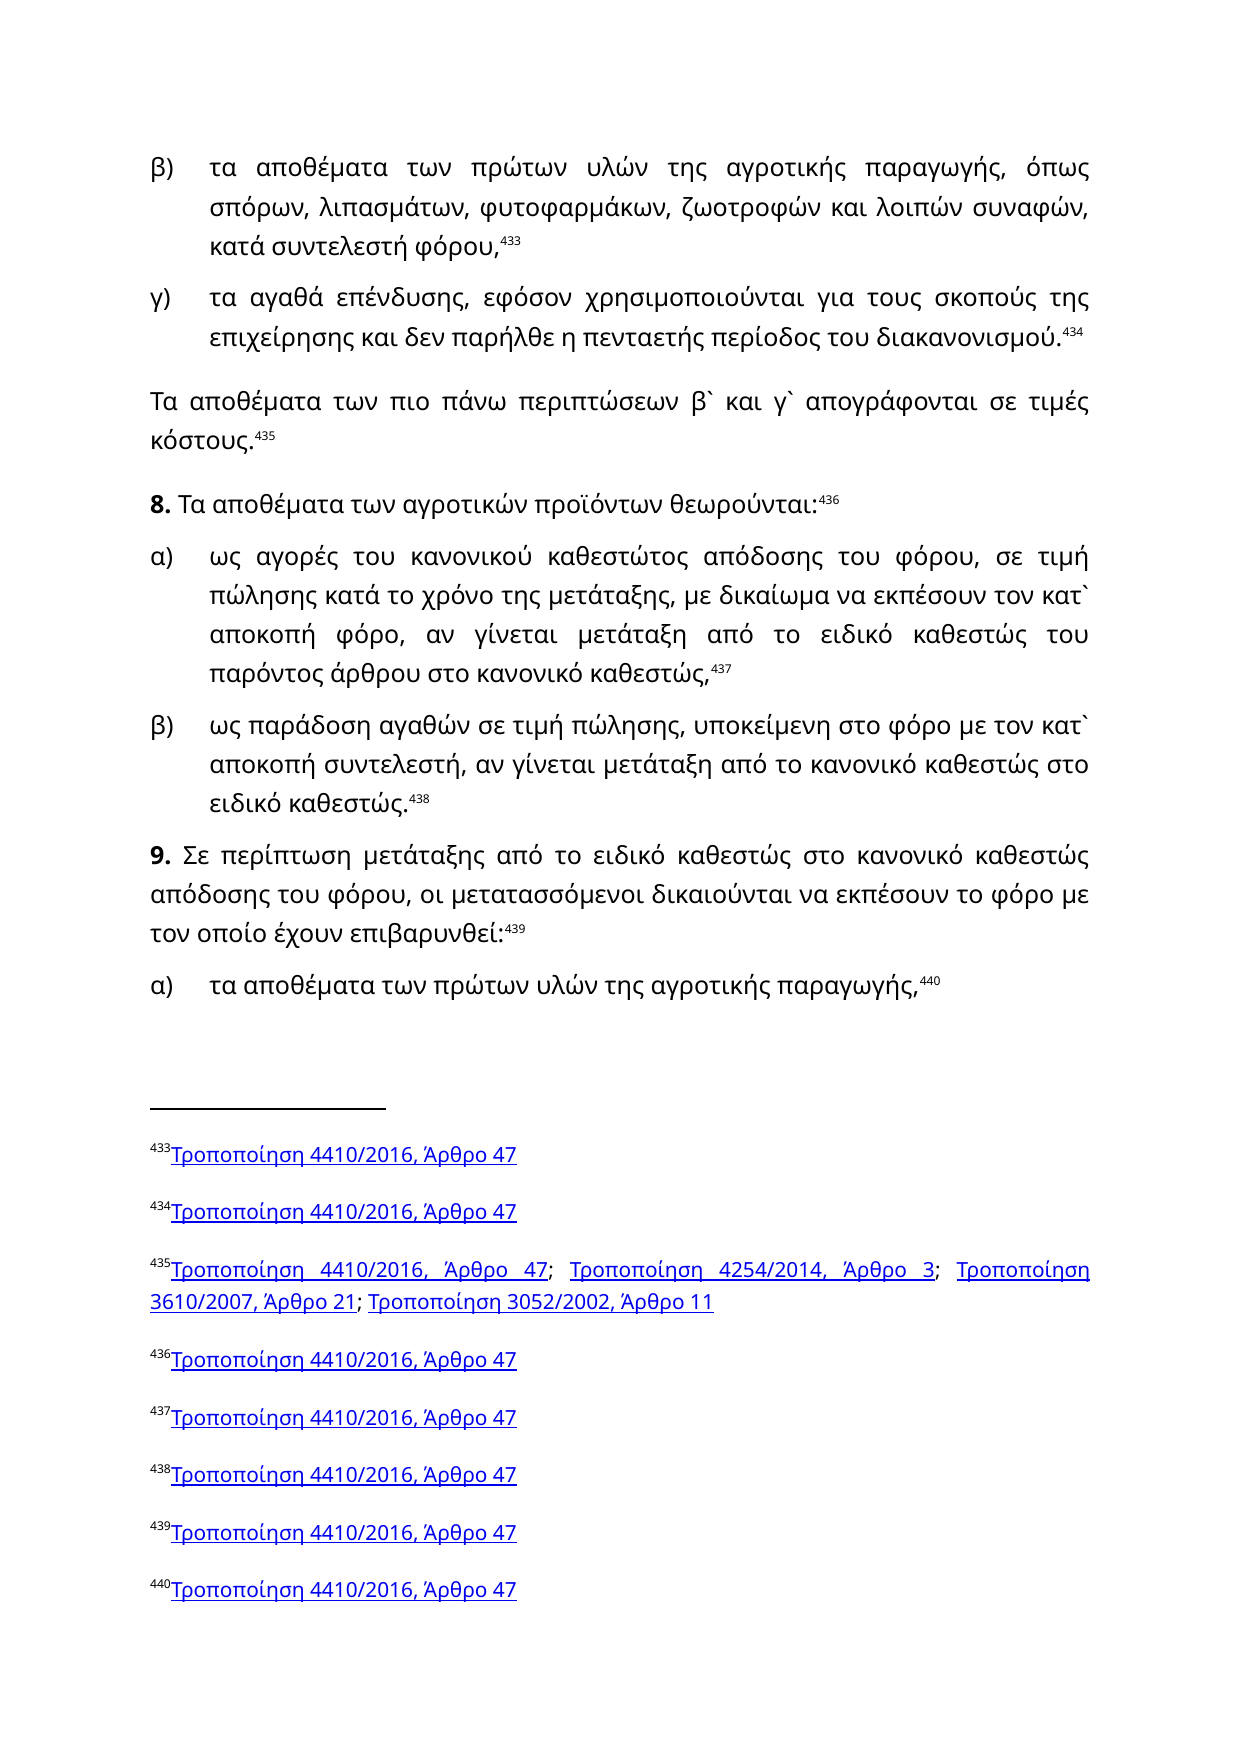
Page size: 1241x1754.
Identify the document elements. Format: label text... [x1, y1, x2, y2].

text Τροποποίηση 4410/2016, Άρθρο 47 [150, 1576, 1090, 1604]
text 8. Τα αποθέματα των αγροτικών προϊόντων θεωρούνται: [150, 487, 1090, 521]
text Τροποποίηση 4410/2016, Άρθρο 47 [150, 1518, 1090, 1546]
list α) τα αποθέματα των πρώτων υλών της αγροτικής παραγωγής, [150, 967, 1090, 1002]
text Τροποποίηση 4410/2016, Άρθρο 47 [150, 1345, 1090, 1373]
list β) τα αποθέματα των πρώτων υλών της αγροτικής παραγωγής, όπως σπόρων, λιπασμάτων, φυτοφαρμάκων, ζωοτροφών και λοιπών συναφών, κατά συντελεστή φόρου, [150, 150, 1090, 262]
text Τα αποθέματα των πιο πάνω περιπτώσεων β` και γ` απογράφονται σε τιμές κόστους. [150, 383, 1090, 457]
text Τροποποίηση 4410/2016, Άρθρο 47 [150, 1460, 1090, 1489]
text Τροποποίηση 4410/2016, Άρθρο 47 [150, 1197, 1090, 1226]
list α) ως αγορές του κανονικού καθεστώτος απόδοσης του φόρου, σε τιμή πώλησης κατά το χρόνο της μετάταξης, με δικαίωμα να εκπέσουν τον κατ` αποκοπή φόρο, αν γίνεται μετάταξη από το ειδικό καθεστώς του παρόντος άρθρου στο κανονικό καθεστώς, [150, 538, 1090, 690]
text Τροποποίηση 4410/2016, Άρθρο 47 [150, 1403, 1090, 1431]
list γ) τα αγαθά επένδυσης, εφόσον χρησιμοποιούνται για τους σκοπούς της επιχείρησης και δεν παρήλθε η πενταετής περίοδος του διακανονισμού. [150, 280, 1090, 353]
text Τροποποίηση 4410/2016, Άρθρο 47 [150, 1140, 1090, 1168]
list β) ως παράδοση αγαθών σε τιμή πώλησης, υποκείμενη στο φόρο με τον κατ` αποκοπή συντελεστή, αν γίνεται μετάταξη από το κανονικό καθεστώς στο ειδικό καθεστώς. [150, 707, 1090, 820]
text Τροποποίηση 4410/2016, Άρθρο 47; Τροποποίηση 4254/2014, Άρθρο 3; Τροποποίηση 3610/2007, Άρθρο 21; Τροποποίηση 3052/2002, Άρθρο 11 [150, 1255, 1090, 1316]
text 9. Σε περίπτωση μετάταξης από το ειδικό καθεστώς στο κανονικό καθεστώς απόδοσης του φόρου, οι μετατασσόμενοι δικαιούνται να εκπέσουν το φόρο με τον οποίο έχουν επιβαρυνθεί: [150, 837, 1090, 950]
